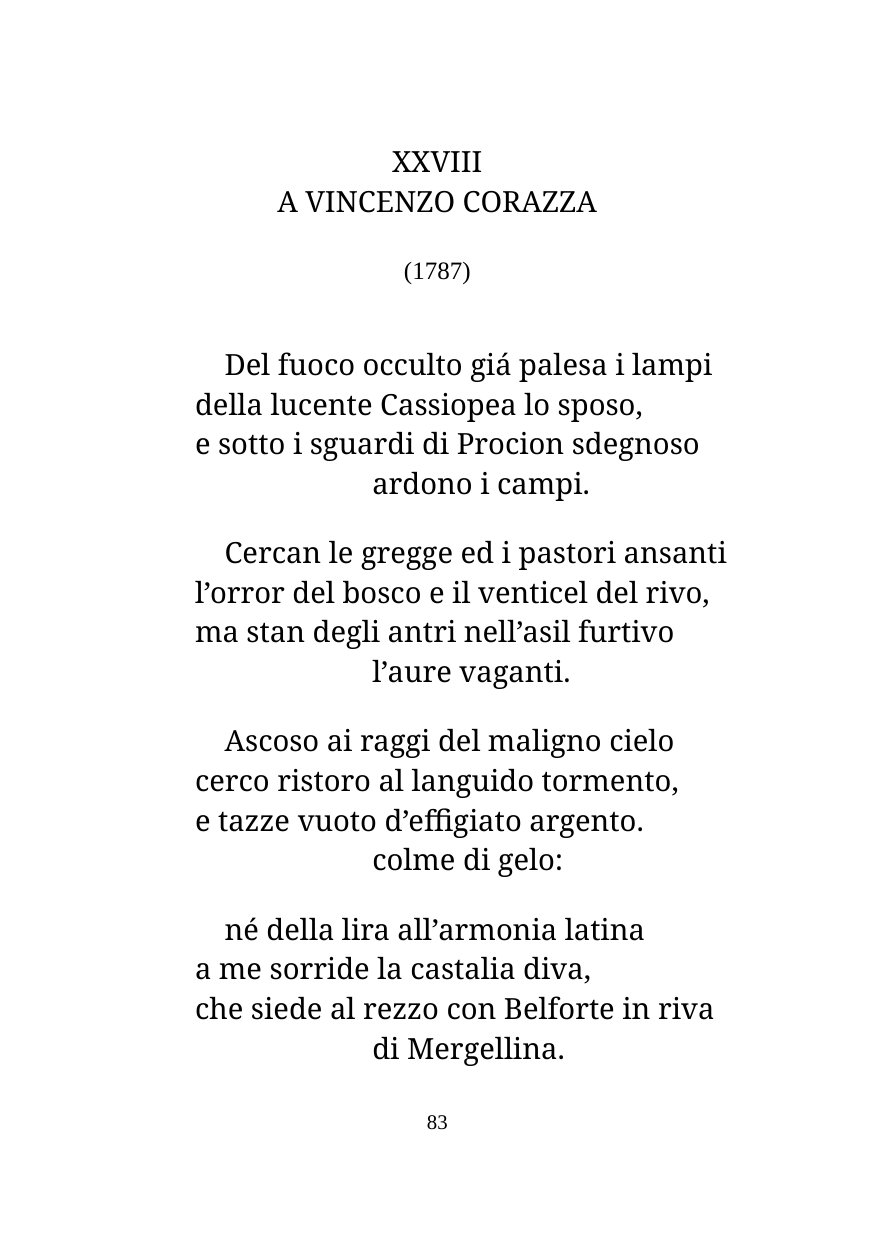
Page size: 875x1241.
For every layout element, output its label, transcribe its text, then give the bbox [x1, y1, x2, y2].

text (1787) [106, 256, 768, 285]
text Del fuoco occulto giá palesa i lampi della lucente Cassiopea lo sposo, e sotto i sguardi di Procion sdegnoso [195, 344, 768, 463]
text Cercan le gregge ed i pastori ansanti l’orror del bosco e il venticel del rivo, ma stan degli antri nell’asil furtivo [195, 532, 768, 651]
text colme di gelo: [342, 840, 768, 879]
text l’aure vaganti. [342, 651, 768, 691]
text ardono i campi. [342, 463, 768, 503]
text né della lira all’armonia latina a me sorride la castalia diva, che siede al rezzo con Belforte in riva [195, 909, 768, 1028]
subtitle XXVIII A VINCENZO CORAZZA [106, 142, 768, 221]
text Ascoso ai raggi del maligno cielo cerco ristoro al languido tormento, e tazze vuoto d’effigiato argento. [195, 721, 768, 840]
text di Mergellina. [342, 1028, 768, 1068]
